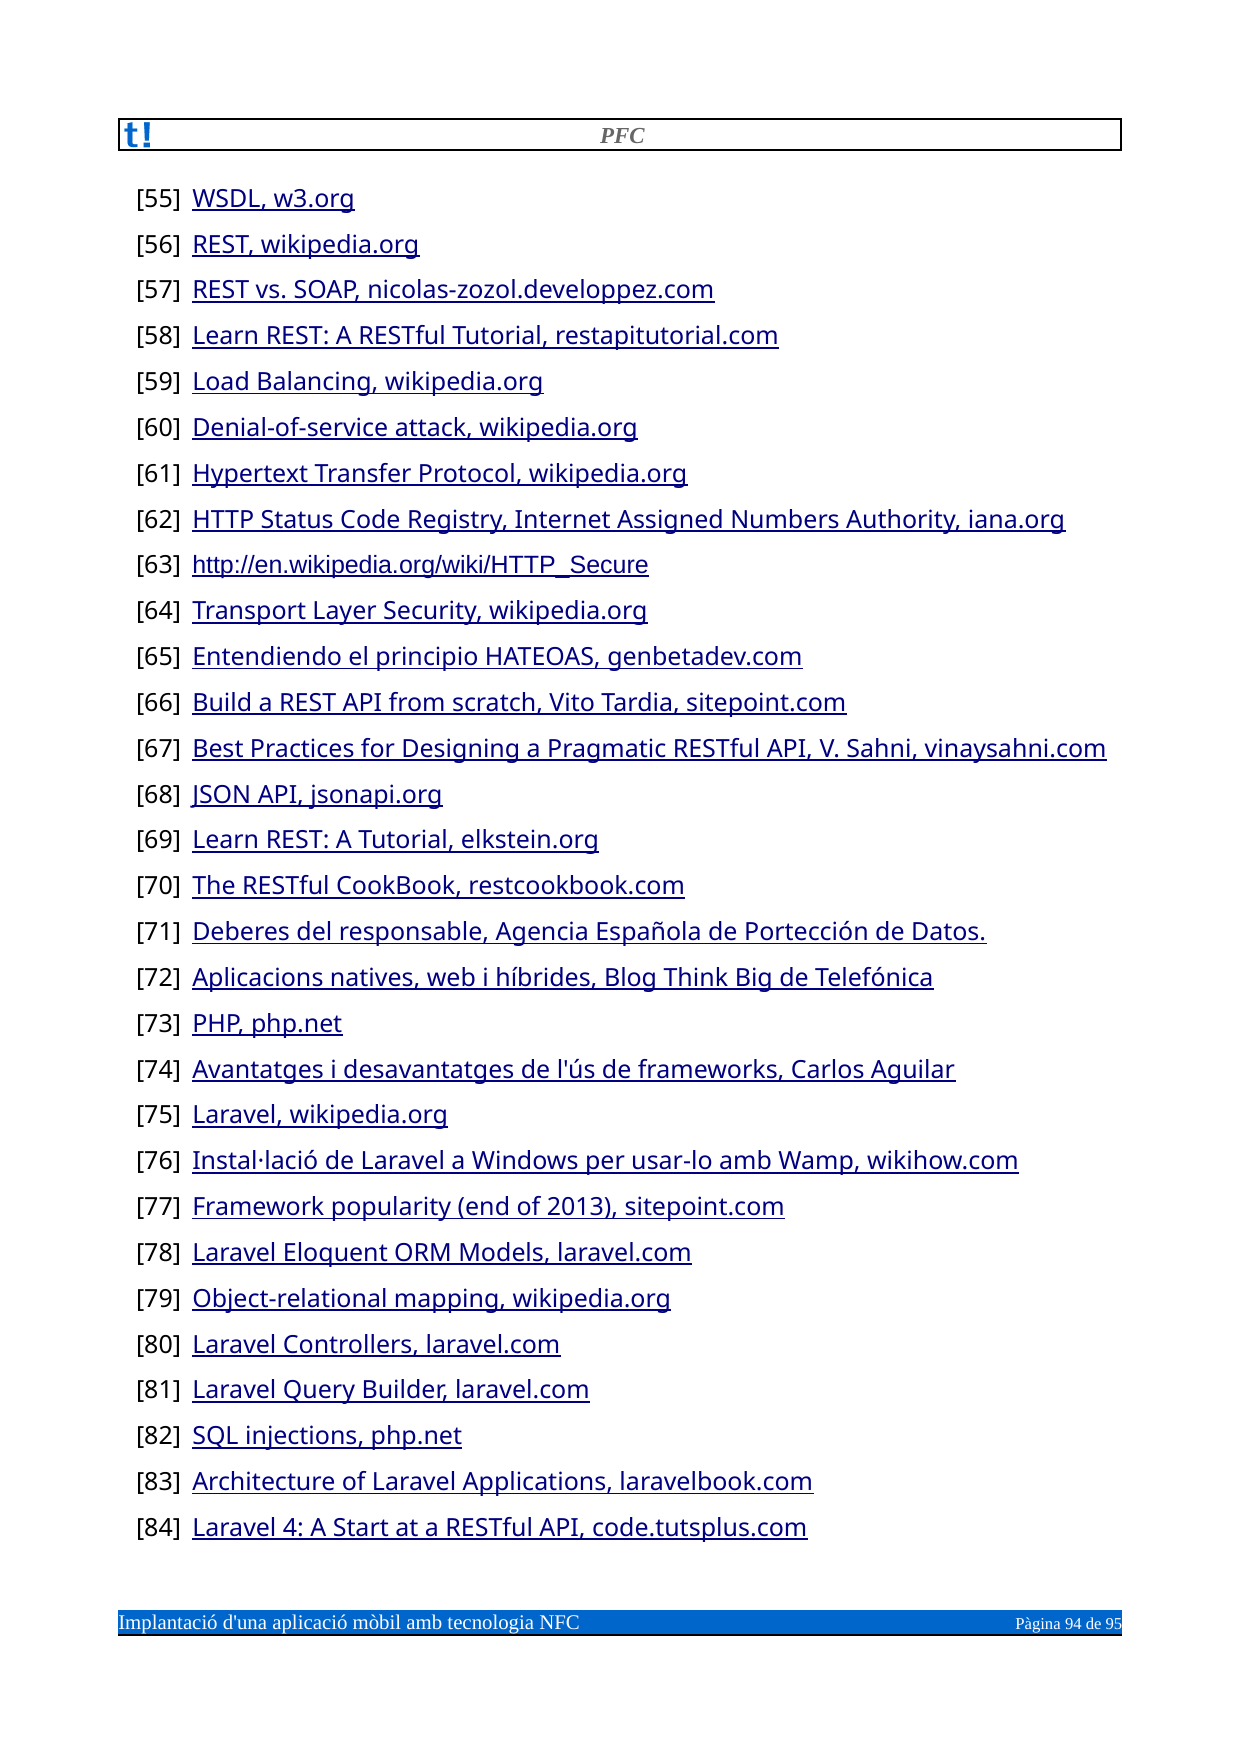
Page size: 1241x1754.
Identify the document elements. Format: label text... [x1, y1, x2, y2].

text [81] Laravel Query Builder, laravel.com [118, 1372, 1122, 1406]
text [58] Learn REST: A RESTful Tutorial, restapitutorial.com [118, 318, 1122, 352]
text [57] REST vs. SOAP, nicolas-zozol.developpez.com [118, 272, 1122, 306]
text [72] Aplicacions natives, web i híbrides, Blog Think Big de Telefónica [118, 960, 1122, 994]
text [73] PHP, php.net [118, 1006, 1122, 1039]
text [65] Entendiendo el principio HATEOAS, genbetadev.com [118, 639, 1122, 673]
text [68] JSON API, jsonapi.org [118, 776, 1122, 810]
text [77] Framework popularity (end of 2013), sitepoint.com [118, 1189, 1122, 1223]
text [64] Transport Layer Security, wikipedia.org [118, 593, 1122, 627]
text [80] Laravel Controllers, laravel.com [118, 1326, 1122, 1360]
text [66] Build a REST API from scratch, Vito Tardia, sitepoint.com [118, 685, 1122, 719]
text [82] SQL injections, php.net [118, 1418, 1122, 1452]
text [71] Deberes del responsable, Agencia Española de Portección de Datos. [118, 914, 1122, 948]
text [78] Laravel Eloquent ORM Models, laravel.com [118, 1235, 1122, 1269]
text [63] http://en.wikipedia.org/wiki/HTTP_Secure [118, 547, 1122, 581]
picture [123, 121, 151, 148]
text [59] Load Balancing, wikipedia.org [118, 364, 1122, 398]
text [83] Architecture of Laravel Applications, laravelbook.com [118, 1464, 1122, 1498]
text [74] Avantatges i desavantatges de l'ús de frameworks, Carlos Aguilar [118, 1051, 1122, 1085]
text [75] Laravel, wikipedia.org [118, 1097, 1122, 1131]
text [84] Laravel 4: A Start at a RESTful API, code.tutsplus.com [118, 1510, 1122, 1544]
text [76] Instal·lació de Laravel a Windows per usar-lo amb Wamp, wikihow.com [118, 1143, 1122, 1177]
text [60] Denial-of-service attack, wikipedia.org [118, 410, 1122, 444]
text [61] Hypertext Transfer Protocol, wikipedia.org [118, 456, 1122, 489]
text [56] REST, wikipedia.org [118, 226, 1122, 260]
text [55] WSDL, w3.org [118, 181, 1122, 214]
text [70] The RESTful CookBook, restcookbook.com [118, 868, 1122, 902]
text [62] HTTP Status Code Registry, Internet Assigned Numbers Authority, iana.org [118, 501, 1122, 535]
text [69] Learn REST: A Tutorial, elkstein.org [118, 822, 1122, 856]
text [67] Best Practices for Designing a Pragmatic RESTful API, V. Sahni, vinaysahni.com [118, 731, 1122, 764]
text [79] Object-relational mapping, wikipedia.org [118, 1281, 1122, 1314]
